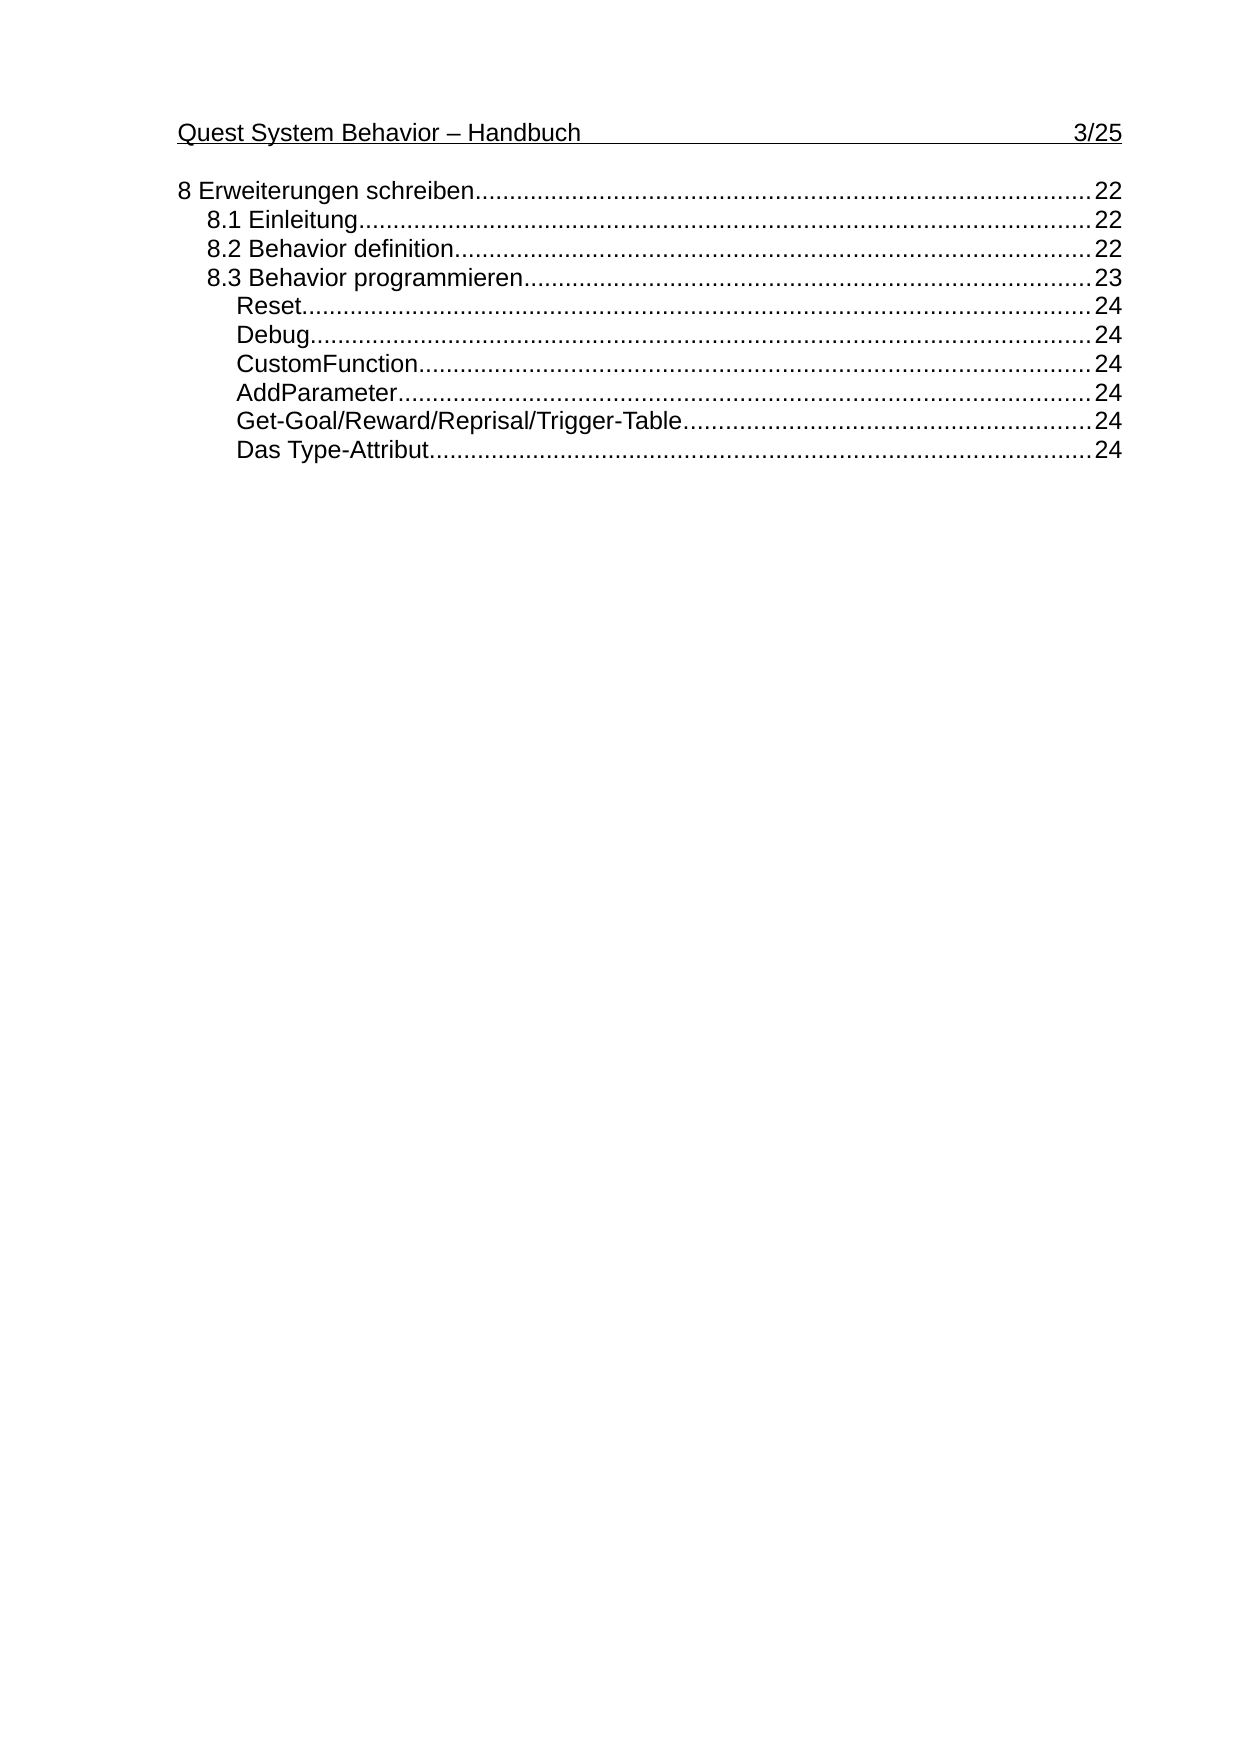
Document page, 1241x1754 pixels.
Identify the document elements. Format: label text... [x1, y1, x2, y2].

text Get-Goal/Reward/Reprisal/Trigger-Table 24 [236, 406, 1122, 435]
text 8.3 Behavior programmieren 23 [207, 263, 1122, 291]
text CustomFunction 24 [236, 349, 1122, 378]
text Reset 24 [236, 291, 1122, 320]
text 8 Erweiterungen schreiben 22 [177, 176, 1122, 205]
text Debug 24 [236, 320, 1122, 349]
text AddParameter 24 [236, 378, 1122, 406]
text Das Type-Attribut 24 [236, 435, 1122, 464]
text 8.1 Einleitung 22 [207, 205, 1122, 234]
text 8.2 Behavior definition 22 [207, 234, 1122, 263]
